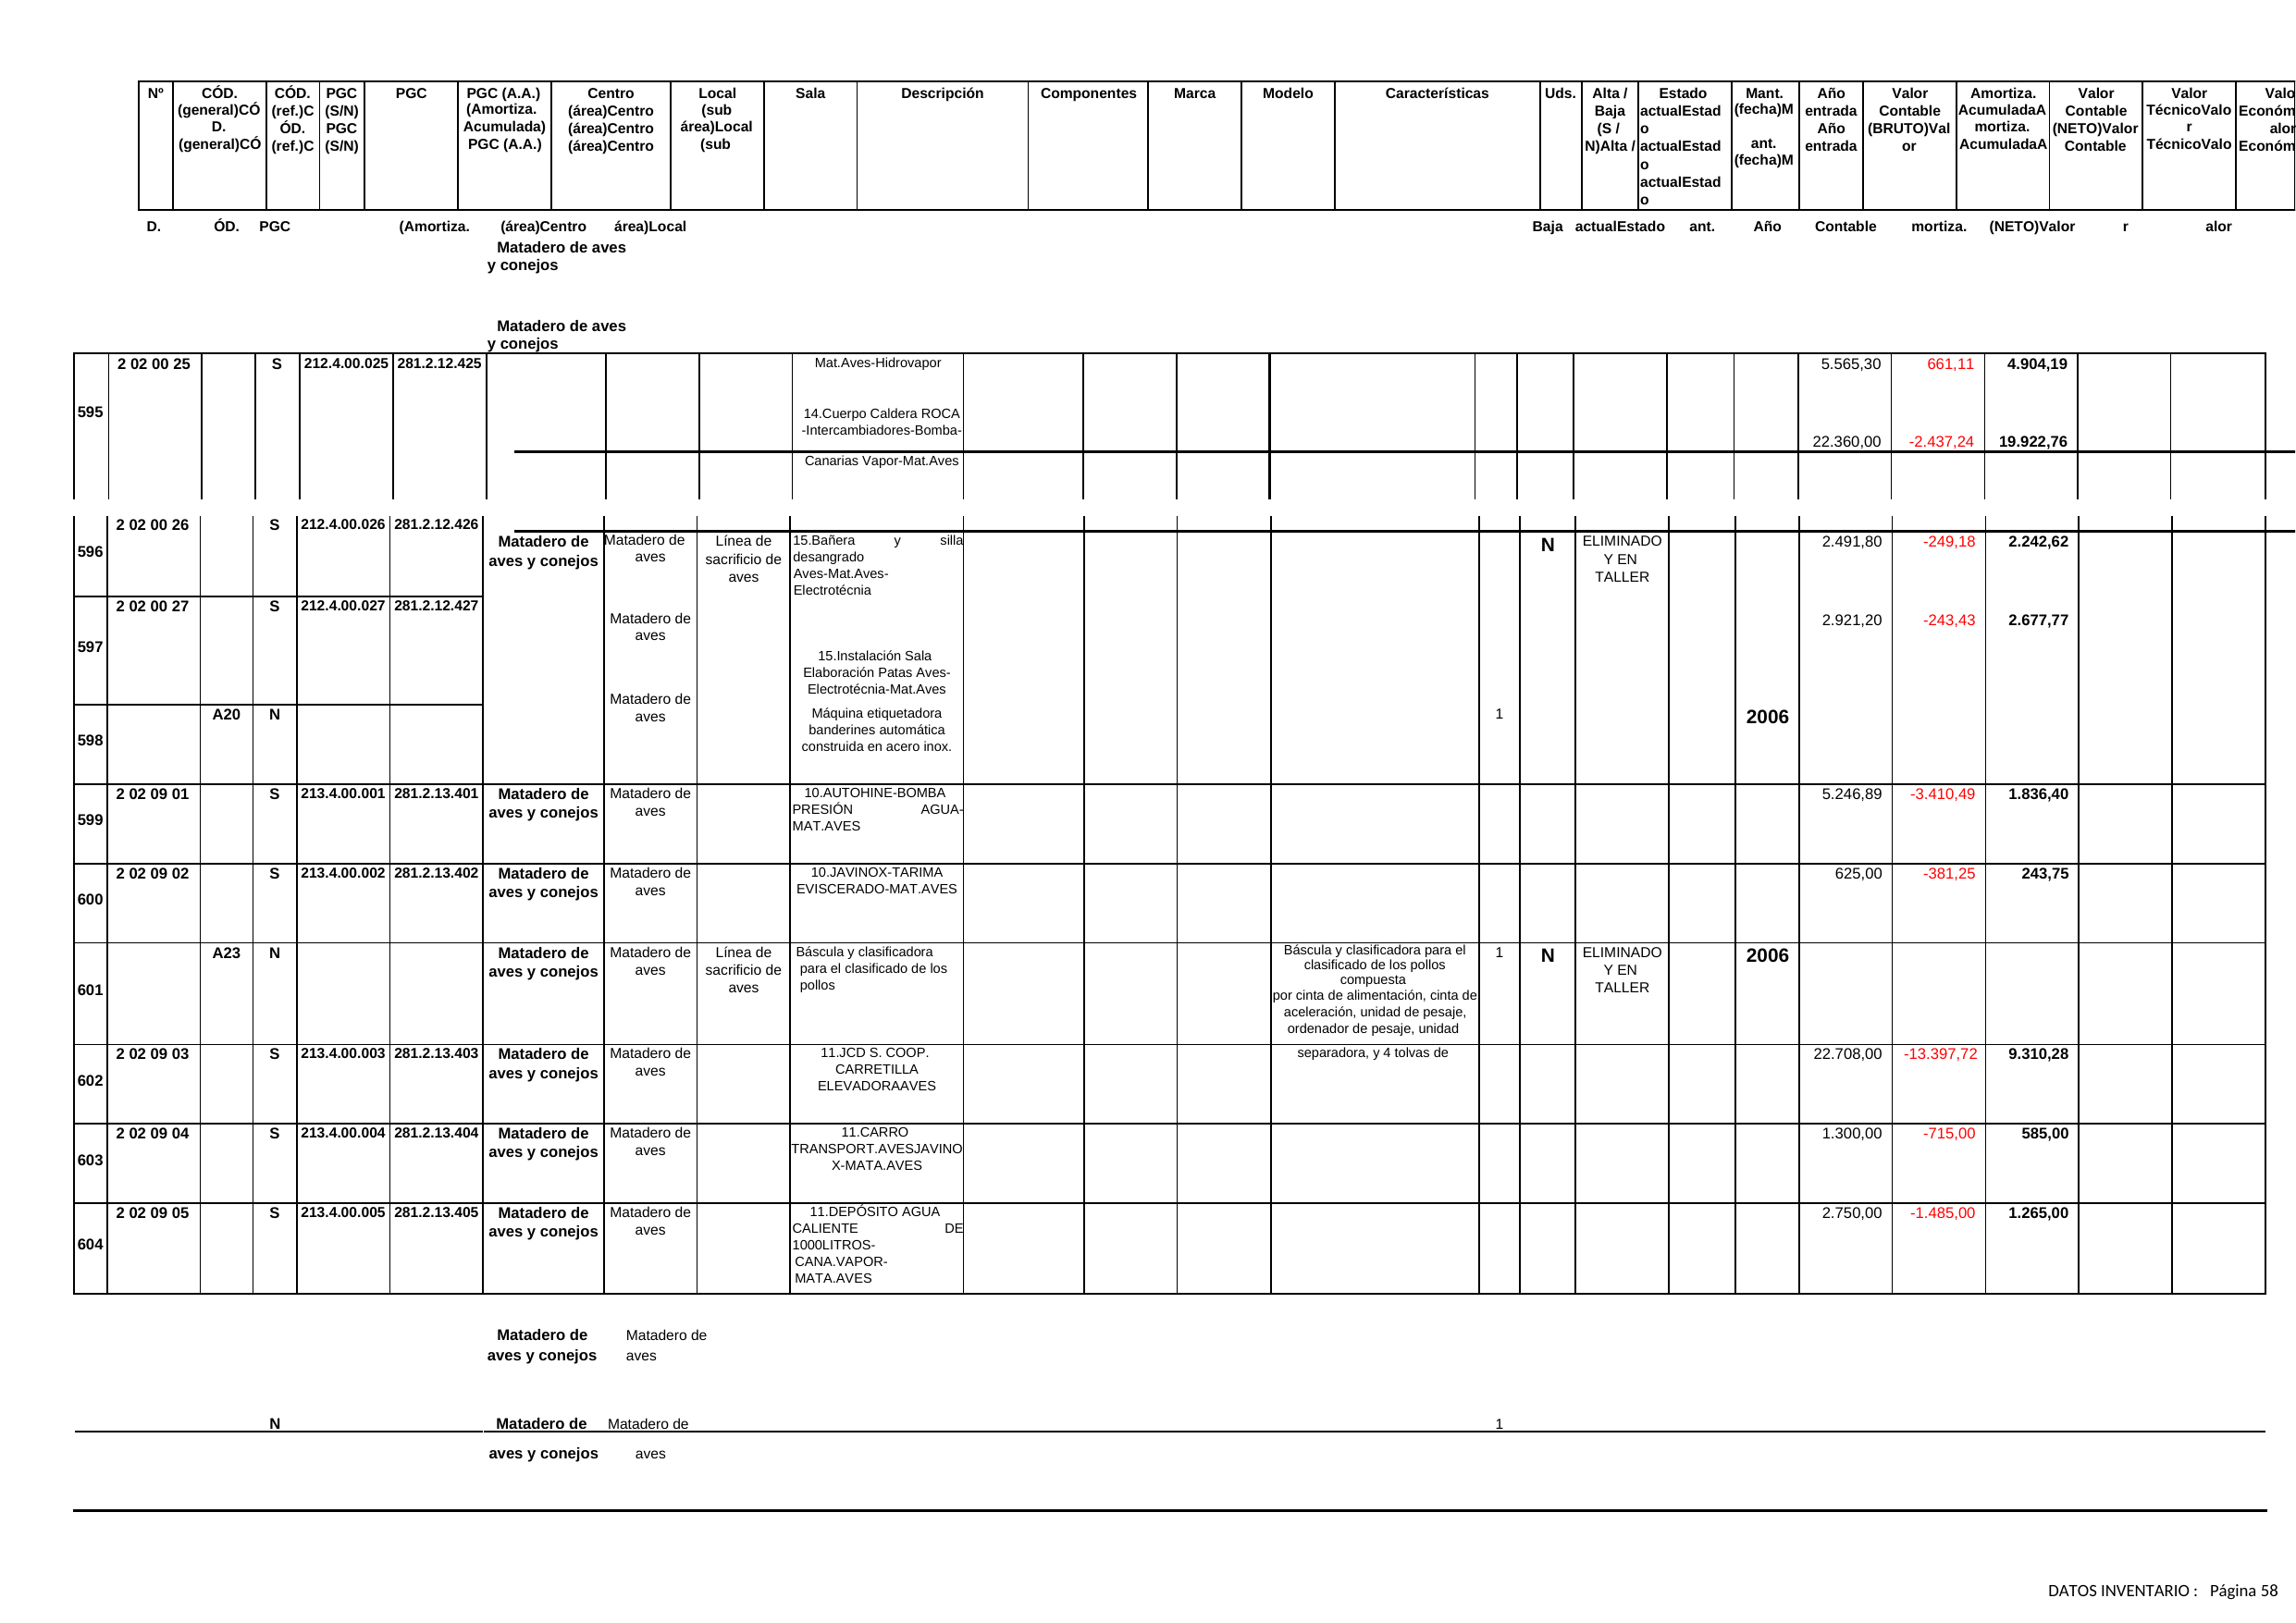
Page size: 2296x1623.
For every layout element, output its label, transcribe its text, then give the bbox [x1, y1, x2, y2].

table_cell Matadero de aves [605, 1045, 697, 1123]
table_header Matadero de aves y conejos [484, 516, 603, 783]
table_cell Matadero de aves [605, 1204, 697, 1293]
table_cell 10.AUTOHINE-BOMBA PRESIÓN AGUA-MAT.AVES [791, 785, 963, 863]
table_cell [2173, 785, 2265, 863]
table_cell 4.904,19 19.922,76 [1985, 354, 2077, 450]
table_cell [1085, 1045, 1177, 1123]
table_cell [1480, 1204, 1519, 1293]
table_header Línea de sacrificio de aves [697, 533, 789, 783]
table_cell [1576, 1045, 1668, 1123]
table_header [1736, 533, 1798, 704]
table_cell [1475, 453, 1516, 499]
table_cell [1576, 1125, 1668, 1202]
table_cell -381,25 [1893, 865, 1985, 942]
table_cell [700, 354, 792, 450]
table_header [2173, 516, 2265, 530]
table_cell 2 02 09 05 [108, 1204, 200, 1293]
table_cell [1178, 704, 1270, 783]
table_cell 2 02 09 03 [108, 1045, 200, 1123]
table_cell [1734, 453, 1797, 499]
table_header [1521, 516, 1574, 530]
table_header [2080, 516, 2171, 530]
table_header [964, 533, 1083, 704]
table_cell Mat.Aves-Hidrovapor 14.Cuerpo Caldera ROCA -Intercambiadores-Bomba- [793, 354, 963, 450]
table_cell [1178, 1204, 1270, 1293]
table_cell [1272, 785, 1478, 863]
table_cell [2173, 865, 2265, 942]
table_cell [2173, 1204, 2265, 1293]
table_cell S [253, 785, 296, 863]
table_cell [697, 865, 789, 942]
table_header S [253, 516, 296, 595]
table_cell [1670, 943, 1734, 1043]
table_cell [964, 453, 1082, 499]
table_cell [1800, 943, 1892, 1043]
table_cell 9.310,28 [1986, 1045, 2078, 1123]
table_cell [1480, 1045, 1519, 1123]
table_cell [1085, 785, 1177, 863]
table_cell 11.DEPÓSITO AGUA CALIENTE DE 1000LITROS- CANA.VAPOR-MATA.AVES [791, 1204, 963, 1293]
table_cell [1576, 865, 1668, 942]
table_cell [964, 1125, 1083, 1202]
table_cell 2 02 09 04 [108, 1125, 200, 1202]
table_header [1272, 516, 1478, 530]
table_cell [1985, 453, 2077, 499]
table_cell [2080, 865, 2171, 942]
table_cell [700, 453, 792, 499]
table_cell [2173, 943, 2265, 1043]
table_cell [488, 354, 605, 499]
table_cell [1085, 865, 1177, 942]
table_cell [1986, 943, 2078, 1043]
table_header [791, 516, 963, 530]
table_cell separadora, y 4 tolvas de [1272, 1045, 1478, 1123]
table_header [1272, 533, 1478, 704]
table_cell A20 [201, 706, 253, 783]
table_cell 599 [75, 785, 106, 863]
table_cell 212.4.00.025 [301, 354, 392, 499]
table_cell [1178, 1045, 1270, 1123]
table_cell N [1521, 943, 1574, 1043]
table_cell Máquina etiquetadora banderines automática construida en acero inox. [791, 704, 963, 783]
table_cell S [253, 1204, 296, 1293]
table_cell 213.4.00.003 [298, 1045, 389, 1123]
table_cell [298, 706, 389, 783]
table_cell [108, 943, 200, 1043]
table_cell [1271, 354, 1475, 450]
table_cell 213.4.00.002 [298, 865, 389, 942]
table_header [1670, 533, 1734, 783]
table_cell [1736, 1045, 1798, 1123]
table_cell [1574, 354, 1666, 450]
table_cell [964, 1204, 1083, 1293]
table_cell [1576, 785, 1668, 863]
table_cell [1272, 704, 1478, 783]
table_header 2.242,62 2.677,77 [1986, 533, 2078, 783]
table_cell [1480, 1125, 1519, 1202]
table_cell 2006 [1736, 943, 1798, 1043]
table_cell Matadero de aves [605, 785, 697, 863]
table_cell Matadero de aves y conejos [484, 1125, 603, 1202]
table_cell [298, 943, 389, 1043]
table_cell Matadero de aves y conejos [484, 785, 603, 863]
table_header [2173, 533, 2265, 783]
table_cell 597 [75, 597, 106, 704]
table_cell [1475, 354, 1516, 450]
table_cell [203, 354, 254, 499]
table_cell [2079, 354, 2170, 450]
table_cell 595 [75, 354, 108, 499]
table_cell [1271, 453, 1475, 499]
table_cell 281.2.13.402 [390, 865, 482, 942]
table_cell [1085, 1125, 1177, 1202]
table_cell 2 02 00 25 [109, 354, 201, 499]
table_header 2 02 00 26 [108, 516, 200, 595]
table_cell [201, 1125, 253, 1202]
table_cell 602 [75, 1045, 106, 1123]
table_header 15.Bañera y silla desangrado Aves-Mat.Aves-Electrotécnia 15.Instalación Sala Elaboración Patas Aves- Electrotécnia-Mat.Aves [791, 533, 963, 704]
table_cell [1736, 1125, 1798, 1202]
table_cell [2080, 1045, 2171, 1123]
table_cell [2080, 1125, 2171, 1202]
table_cell [1272, 1204, 1478, 1293]
table_cell Matadero de aves y conejos [484, 1204, 603, 1293]
table_cell [1576, 1204, 1668, 1293]
table_cell [2173, 1125, 2265, 1202]
table_cell [201, 785, 253, 863]
table_cell [390, 706, 482, 783]
table_cell 10.JAVINOX-TARIMA EVISCERADO-MAT.AVES [791, 865, 963, 942]
table_header [964, 516, 1083, 530]
table_cell [1480, 865, 1519, 942]
table_header N [1521, 533, 1574, 783]
table_cell [2080, 1204, 2171, 1293]
table_cell 1.836,40 [1986, 785, 2078, 863]
table_cell 2 02 09 01 [108, 785, 200, 863]
table_cell [2080, 943, 2171, 1043]
table_cell 11.JCD S. COOP. CARRETILLA ELEVADORAAVES [791, 1045, 963, 1123]
table_cell Báscula y clasificadora para el clasificado de los pollos compuesta por cinta de alimentación, cinta de aceleración, unidad de pesaje, ordenador de pesaje, unidad [1272, 943, 1478, 1043]
table_header [1670, 516, 1734, 530]
table_cell [1178, 943, 1270, 1043]
table_cell [2080, 785, 2171, 863]
table_cell -715,00 [1893, 1125, 1985, 1202]
table_cell S [256, 354, 299, 499]
table_header [1085, 516, 1177, 530]
table_cell [964, 704, 1083, 783]
table_cell 1.300,00 [1800, 1125, 1892, 1202]
table_header 2.491,80 2.921,20 [1800, 533, 1892, 783]
table_cell 281.2.13.403 [390, 1045, 482, 1123]
table_cell [1480, 785, 1519, 863]
table_cell [964, 354, 1082, 450]
table_cell 5.246,89 [1800, 785, 1892, 863]
table_cell [697, 1204, 789, 1293]
table_header [1178, 516, 1270, 530]
table_cell Línea de sacrificio de aves [697, 943, 789, 1043]
table_cell [1668, 354, 1734, 450]
table_cell 281.2.13.405 [390, 1204, 482, 1293]
table_cell [201, 1045, 253, 1123]
table_header [2080, 533, 2171, 783]
table_cell A23 [201, 943, 253, 1043]
table_cell Matadero de aves y conejos [484, 865, 603, 942]
table_cell 598 [75, 706, 106, 783]
table_cell [1085, 943, 1177, 1043]
table_cell [607, 354, 698, 450]
table_cell [1521, 1045, 1574, 1123]
table_cell [964, 943, 1083, 1043]
table_cell [1799, 453, 1891, 499]
table_cell Matadero de aves [605, 943, 697, 1043]
table_cell [697, 1125, 789, 1202]
table_header [1736, 516, 1798, 530]
table_cell -13.397,72 [1893, 1045, 1985, 1123]
table_cell [1518, 354, 1573, 450]
table_header 212.4.00.026 [298, 516, 389, 595]
table_cell S [253, 1125, 296, 1202]
table_cell Matadero de aves y conejos [484, 943, 603, 1043]
table_cell 11.CARRO TRANSPORT.AVESJAVINOX-MATA.AVES [791, 1125, 963, 1202]
table_cell [1521, 1125, 1574, 1202]
table_cell [1670, 865, 1734, 942]
table_cell N [253, 706, 296, 783]
table_cell [964, 1045, 1083, 1123]
table_cell [1670, 1125, 1734, 1202]
table_cell [1734, 354, 1797, 450]
table_header [1480, 516, 1519, 530]
table_cell S [253, 865, 296, 942]
table_cell 1 [1480, 704, 1519, 783]
table_cell 625,00 [1800, 865, 1892, 942]
table_cell 601 [75, 943, 106, 1043]
table_cell [2173, 1045, 2265, 1123]
table_cell [2171, 354, 2265, 450]
table_cell [1670, 785, 1734, 863]
table_cell 1 [1480, 943, 1519, 1043]
table_cell [1085, 1204, 1177, 1293]
table_cell [1178, 354, 1268, 450]
table_cell Canarias Vapor-Mat.Aves [793, 453, 963, 499]
table_cell Báscula y clasificadora para el clasificado de los pollos [791, 943, 963, 1043]
table_cell Matadero de aves [605, 865, 697, 942]
table_cell [1521, 1204, 1574, 1293]
table_cell 600 [75, 865, 106, 942]
table_cell [1668, 453, 1734, 499]
table_cell [2079, 453, 2170, 499]
table_cell [390, 943, 482, 1043]
table_cell -661,11 -2.437,24 [1892, 354, 1984, 450]
table_cell [1178, 453, 1268, 499]
table_cell [1272, 1125, 1478, 1202]
table_header [605, 516, 697, 530]
table_cell [1518, 453, 1573, 499]
table_cell 2.750,00 [1800, 1204, 1892, 1293]
table_cell [1670, 1204, 1734, 1293]
table_cell [201, 865, 253, 942]
table_cell [201, 597, 253, 704]
table_cell -3.410,49 [1893, 785, 1985, 863]
table_header -249,18 -243,43 [1893, 533, 1985, 783]
table_header [697, 516, 789, 530]
table_cell 603 [75, 1125, 106, 1202]
table_cell 281.2.13.401 [390, 785, 482, 863]
table_cell [1736, 1204, 1798, 1293]
table_cell 213.4.00.004 [298, 1125, 389, 1202]
table_header [1893, 516, 1985, 530]
table_cell 1.265,00 [1986, 1204, 2078, 1293]
table_header [1986, 516, 2078, 530]
table_cell S [253, 1045, 296, 1123]
table_cell [1574, 453, 1666, 499]
table_cell ELIMINADO Y EN TALLER [1576, 943, 1668, 1043]
table_cell [697, 1045, 789, 1123]
table_cell S [253, 597, 296, 704]
table_header [1576, 516, 1668, 530]
table_cell 281.2.12.427 [390, 597, 482, 704]
table_cell 243,75 [1986, 865, 2078, 942]
table_cell [1893, 943, 1985, 1043]
table_cell 213.4.00.005 [298, 1204, 389, 1293]
table_cell [1272, 865, 1478, 942]
table_cell 281.2.13.404 [390, 1125, 482, 1202]
table_header [1178, 533, 1270, 704]
table_cell 281.2.12.425 [394, 354, 486, 499]
table_cell -1.485,00 [1893, 1204, 1985, 1293]
table_cell [1178, 785, 1270, 863]
table_cell Matadero de aves y conejos [484, 1045, 603, 1123]
table_header [201, 516, 253, 595]
table_header [1085, 533, 1177, 704]
table_cell 213.4.00.001 [298, 785, 389, 863]
table_cell [964, 865, 1083, 942]
table_cell [1178, 865, 1270, 942]
table_cell [1521, 865, 1574, 942]
table_cell Matadero de aves [605, 1125, 697, 1202]
table_cell N [253, 943, 296, 1043]
table_header ELIMINADO Y EN TALLER [1576, 533, 1668, 783]
table_cell [2171, 453, 2265, 499]
table_cell 22.708,00 [1800, 1045, 1892, 1123]
table_cell [1084, 354, 1176, 450]
table_cell [1178, 1125, 1270, 1202]
table_cell 2006 [1736, 704, 1798, 783]
table_cell [1084, 453, 1176, 499]
table_cell 2 02 09 02 [108, 865, 200, 942]
table_cell 585,00 [1986, 1125, 2078, 1202]
table_cell 5.565,30 22.360,00 [1799, 354, 1891, 450]
table_header Matadero de aves Matadero de aves Matadero de aves [605, 533, 697, 783]
table_header 281.2.12.426 [390, 516, 482, 595]
table_cell [964, 785, 1083, 863]
table_cell [1521, 785, 1574, 863]
table_header 596 [75, 516, 106, 595]
table_cell 212.4.00.027 [298, 597, 389, 704]
table_header [1480, 533, 1519, 704]
table_cell [1085, 704, 1177, 783]
table_cell [108, 706, 200, 783]
table_header [1800, 516, 1892, 530]
table_cell 2 02 00 27 [108, 597, 200, 704]
table_cell [201, 1204, 253, 1293]
table_cell [1892, 453, 1984, 499]
table_cell [1670, 1045, 1734, 1123]
table_cell 604 [75, 1204, 106, 1293]
table_cell [1736, 865, 1798, 942]
table_cell [607, 453, 698, 499]
table_cell [697, 785, 789, 863]
table_cell [1736, 785, 1798, 863]
